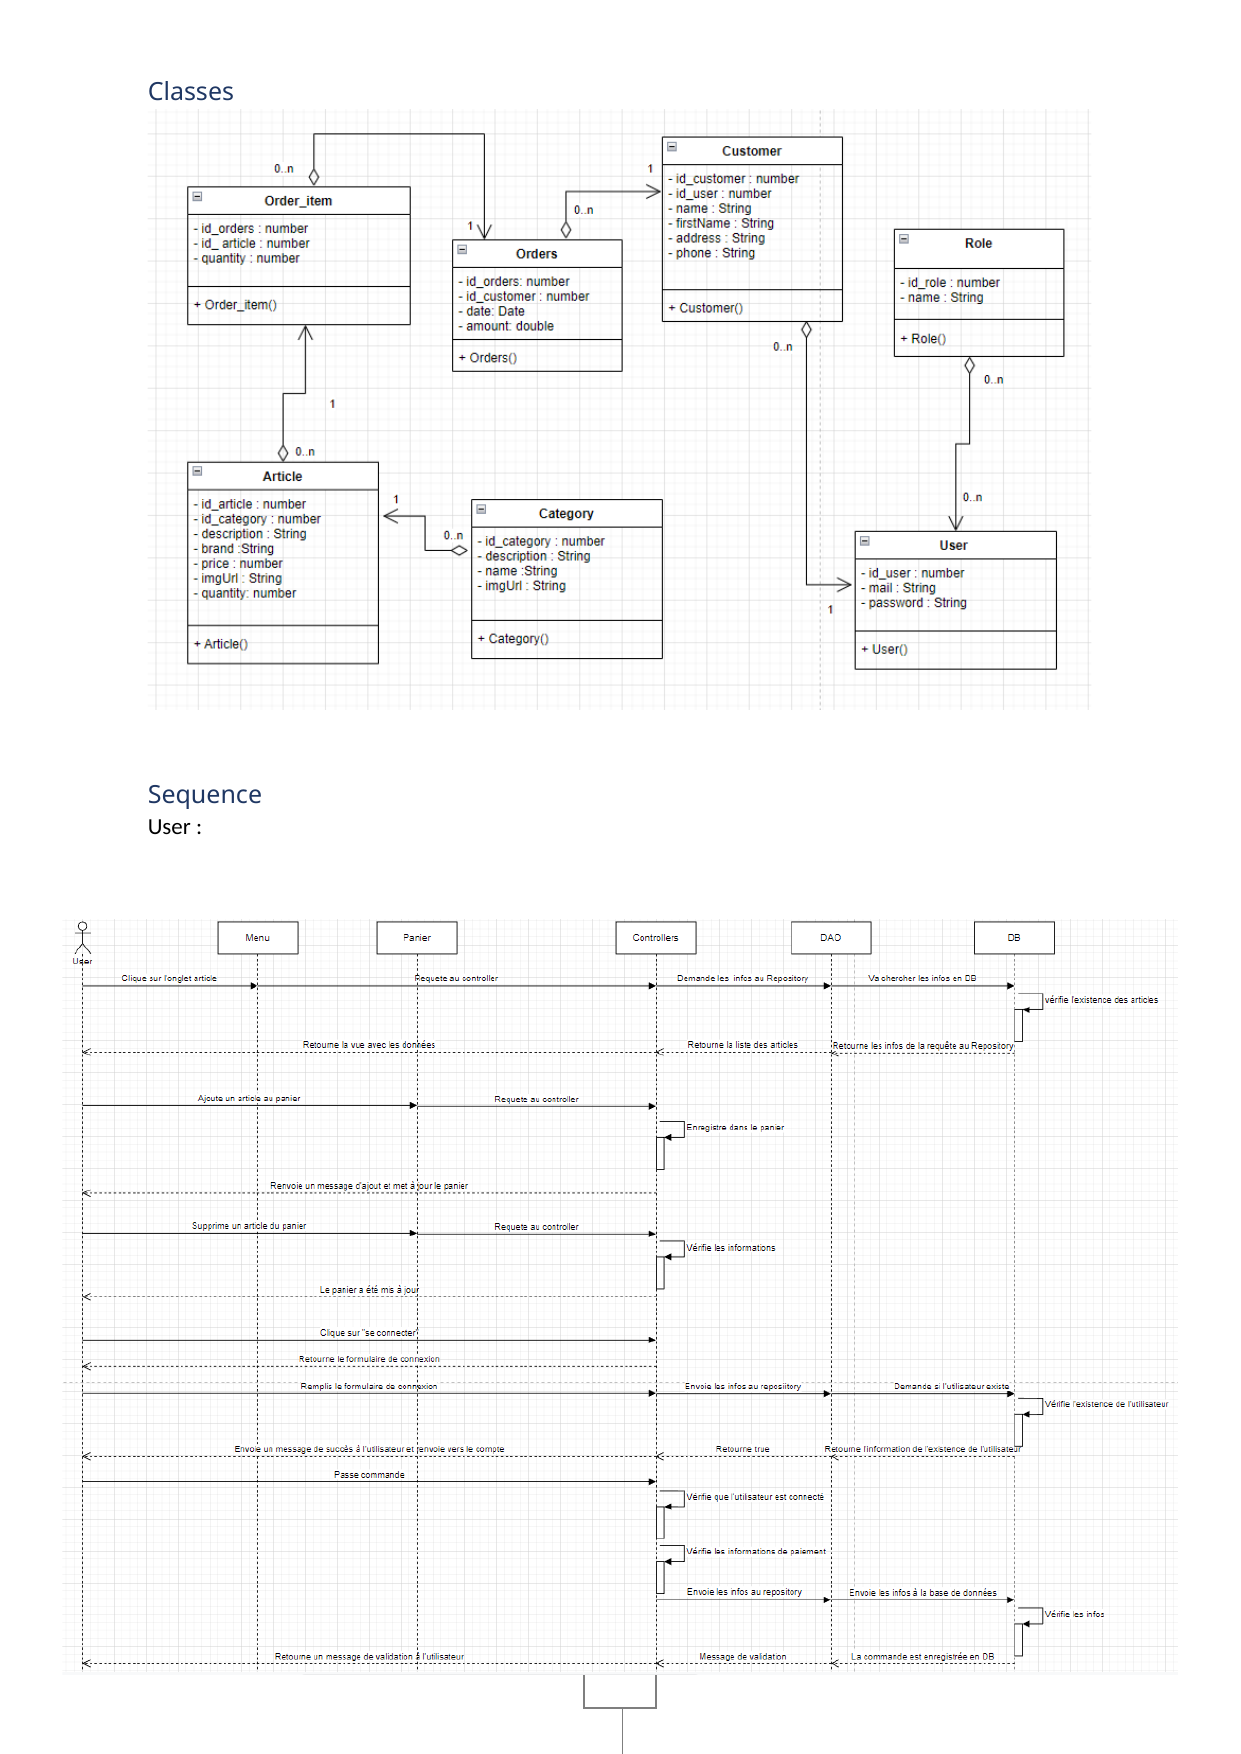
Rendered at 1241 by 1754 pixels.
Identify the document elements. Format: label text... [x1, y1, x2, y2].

subtitle Classes [148, 74, 1093, 108]
text User : [148, 812, 1093, 840]
subtitle Sequence [148, 777, 1093, 811]
